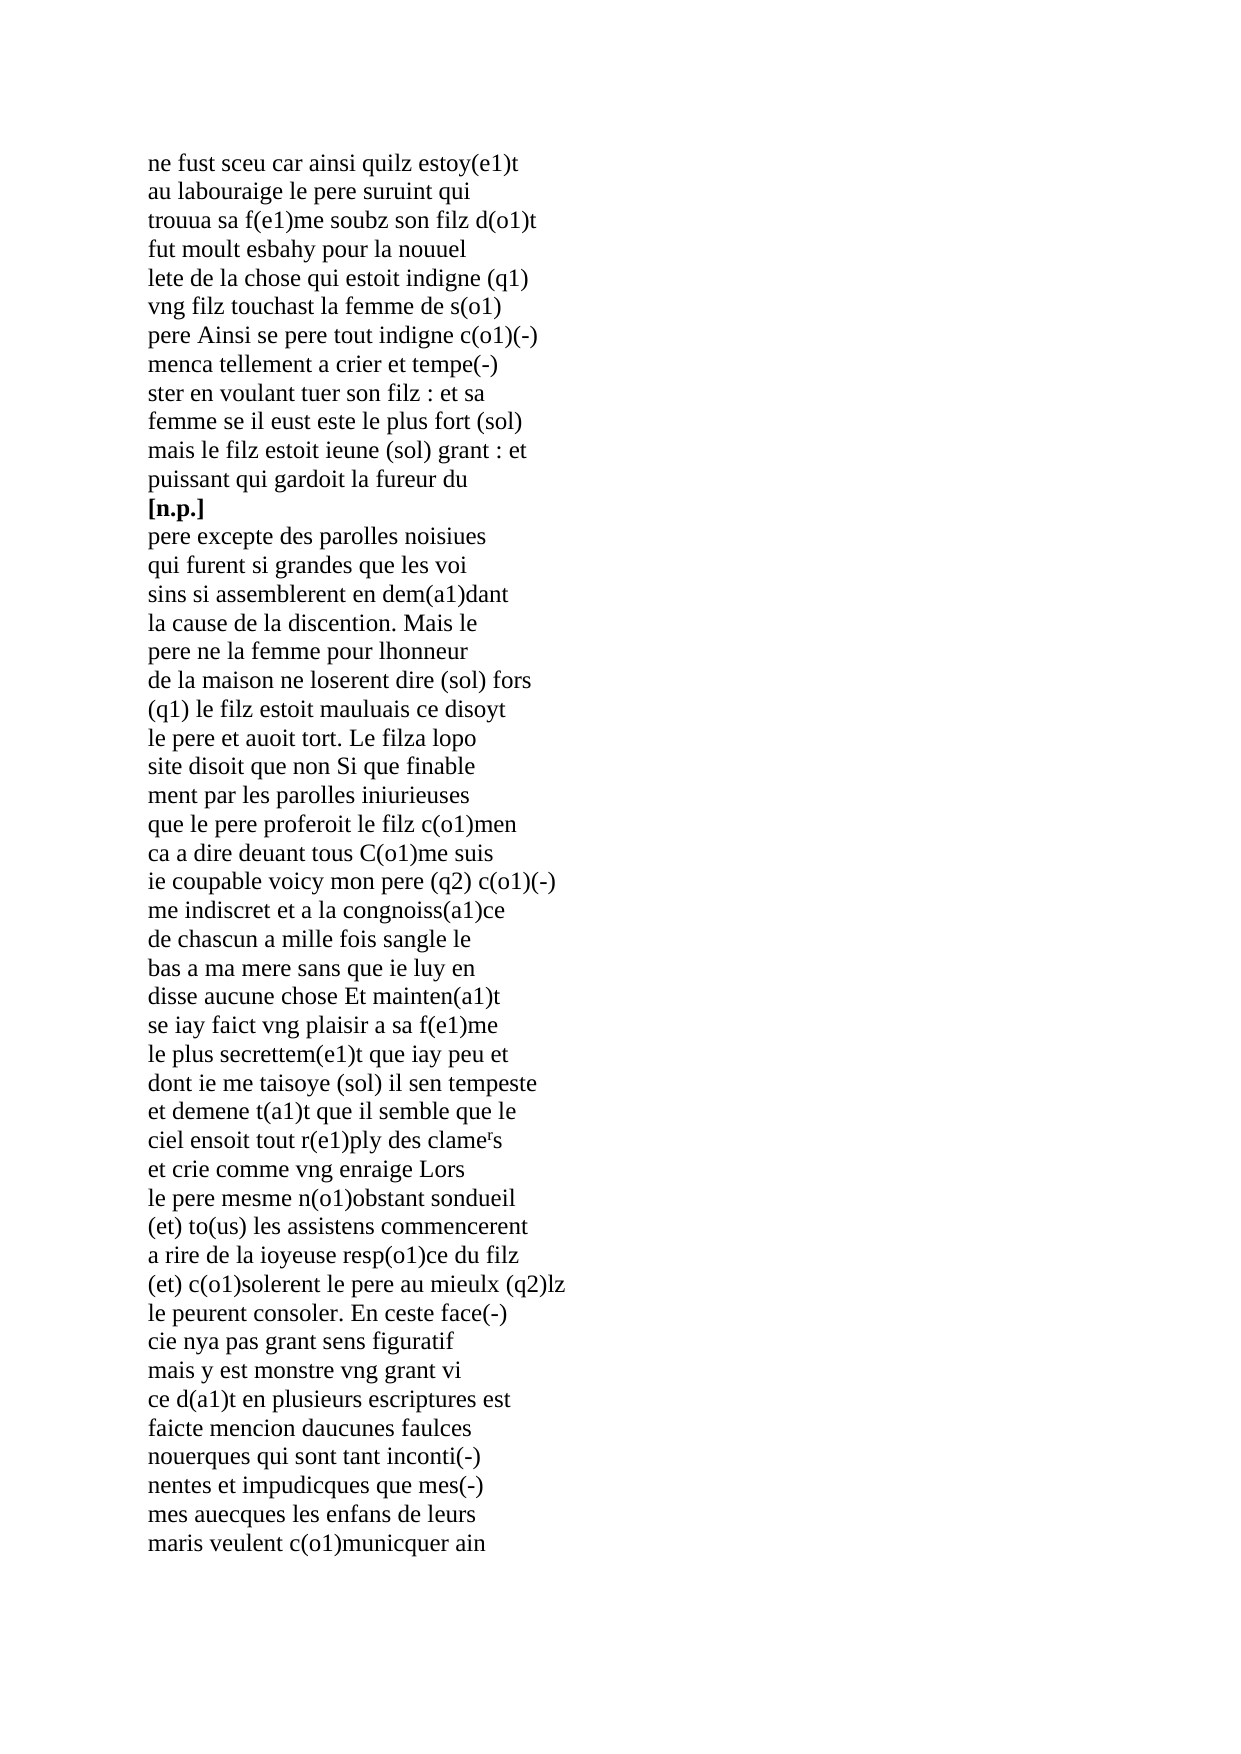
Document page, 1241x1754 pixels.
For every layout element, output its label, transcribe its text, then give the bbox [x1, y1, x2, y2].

text ne fust sceu car ainsi quilz estoy(e1)t au labouraige le pere suruint qui trouua sa f(e1)me soubz son filz d(o1)t fut moult esbahy pour la nouuel lete de la chose qui estoit indigne (q1) vng filz touchast la femme de s(o1) pere Ainsi se pere tout indigne c(o1)(-) menca tellement a crier et tempe(-) ster en voulant tuer son filz : et sa femme se il eust este le plus fort (sol) mais le filz estoit ieune (sol) grant : et puissant qui gardoit la fureur du [n.p.] pere excepte des parolles noisiues qui furent si grandes que les voi sins si assemblerent en dem(a1)dant la cause de la discention. Mais le pere ne la femme pour lhonneur de la maison ne loserent dire (sol) fors (q1) le filz estoit mauluais ce disoyt le pere et auoit tort. Le filza lopo site disoit que non Si que finable ment par les parolles iniurieuses que le pere proferoit le filz c(o1)men ca a dire deuant tous C(o1)me suis ie coupable voicy mon pere (q2) c(o1)(-) me indiscret et a la congnoiss(a1)ce de chascun a mille fois sangle le bas a ma mere sans que ie luy en disse aucune chose Et mainten(a1)t se iay faict vng plaisir a sa f(e1)me le plus secrettem(e1)t que iay peu et dont ie me taisoye (sol) il sen tempeste et demene t(a1)t que il semble que le ciel ensoit tout r(e1)ply des clamers et crie comme vng enraige Lors le pere mesme n(o1)obstant sondueil (et) to(us) les assistens commencerent a rire de la ioyeuse resp(o1)ce du filz (et) c(o1)solerent le pere au mieulx (q2)lz le peurent consoler. En ceste face(-) cie nya pas grant sens figuratif mais y est monstre vng grant vi ce d(a1)t en plusieurs escriptures est faicte mencion daucunes faulces nouerques qui sont tant inconti(-) nentes et impudicques que mes(-) mes auecques les enfans de leurs maris veulent c(o1)municquer ain [148, 148, 1093, 1556]
